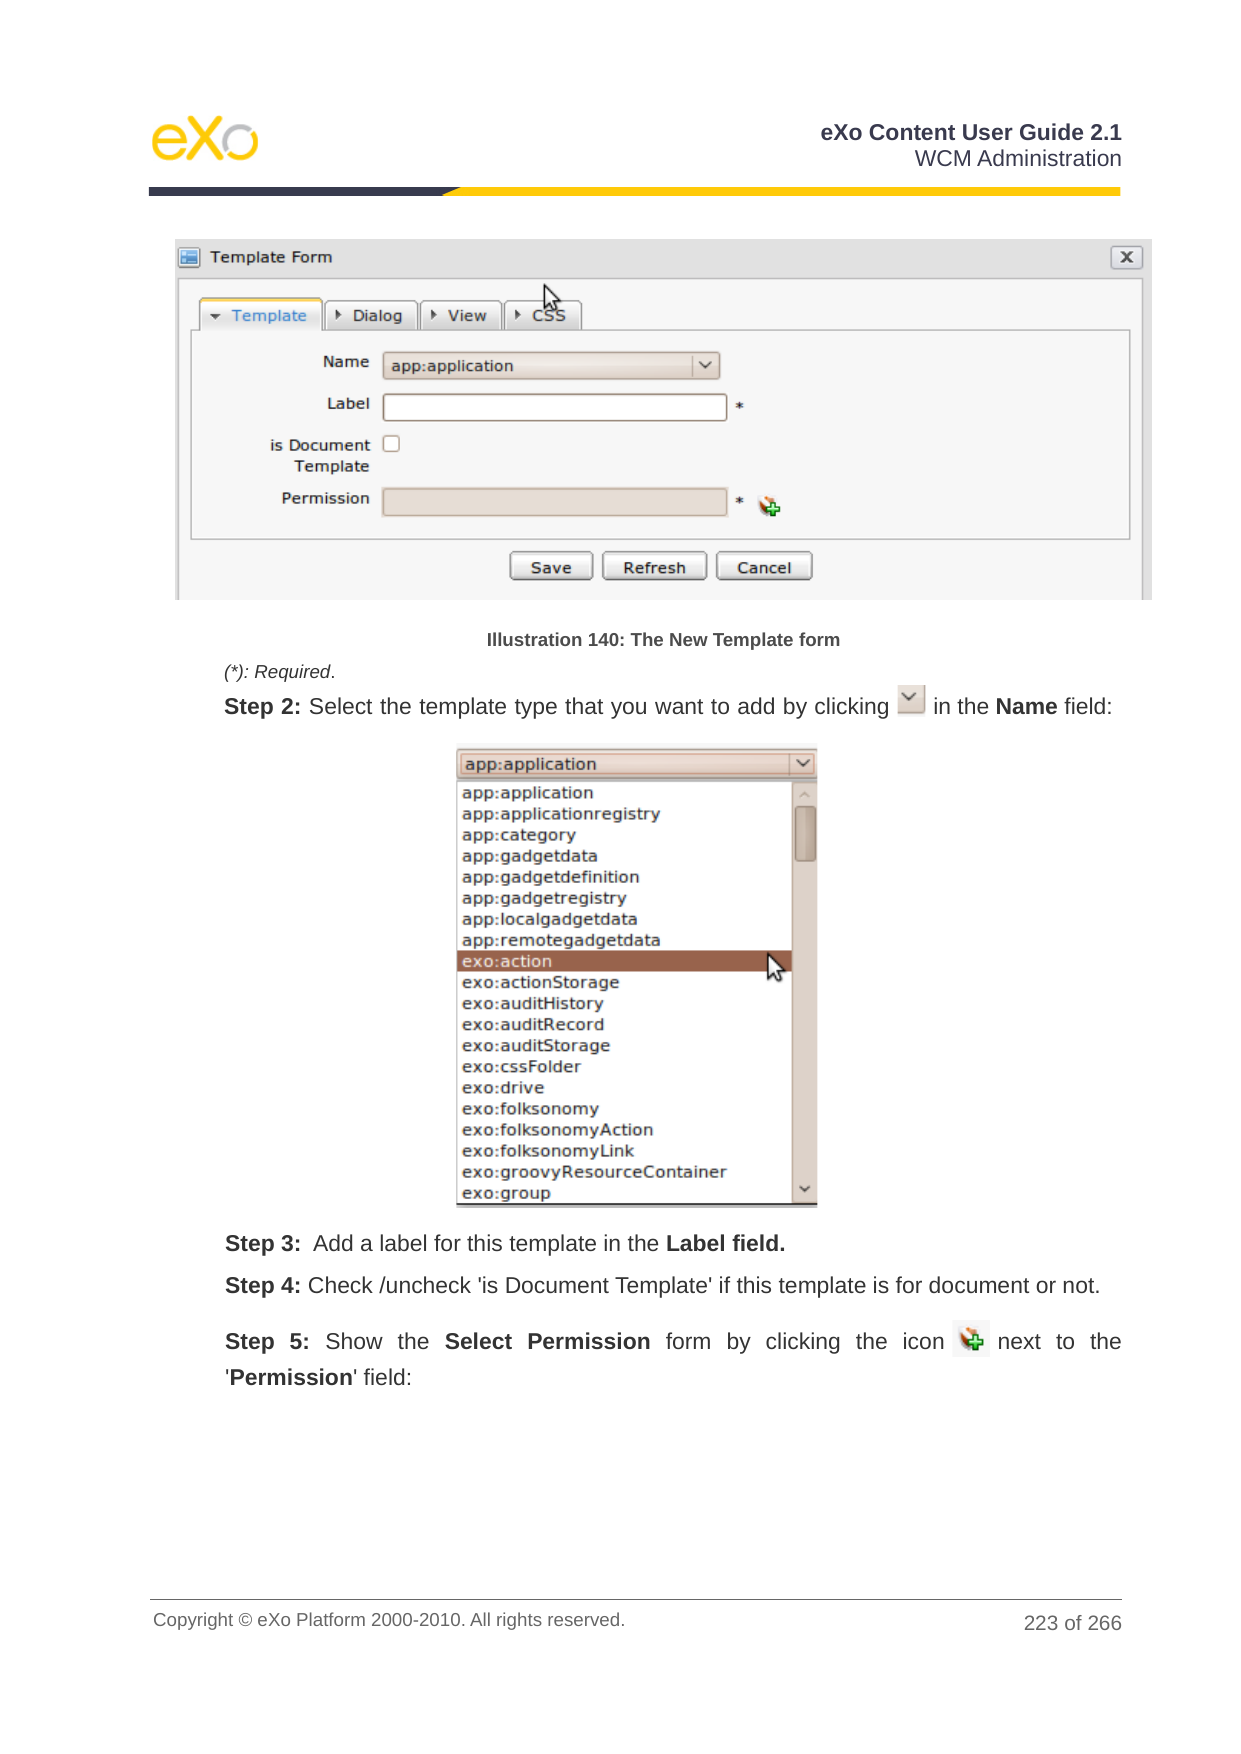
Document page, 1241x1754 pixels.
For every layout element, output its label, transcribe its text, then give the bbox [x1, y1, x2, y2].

list (*): Required. [224, 650, 1122, 682]
picture [897, 685, 926, 717]
list [224, 223, 1122, 239]
picture [175, 239, 1152, 600]
picture [456, 743, 818, 1208]
text Step 2: Select the template type that you want to add by clicking in the Name field: [224, 693, 1122, 719]
list Step 3: Add a label for this template in the Label field. [187, 1230, 1122, 1257]
picture [152, 115, 259, 161]
list Step 4: Check /uncheck 'is Document Template' if this template is for document or not. [187, 1272, 1122, 1298]
picture [952, 1320, 990, 1357]
picture [148, 187, 1121, 196]
list Illustration 144: The New Template form [175, 600, 1152, 650]
list Step 5: Show the Select Permission form by clicking the iconnext to the 'Permission' field: [187, 1313, 1122, 1390]
